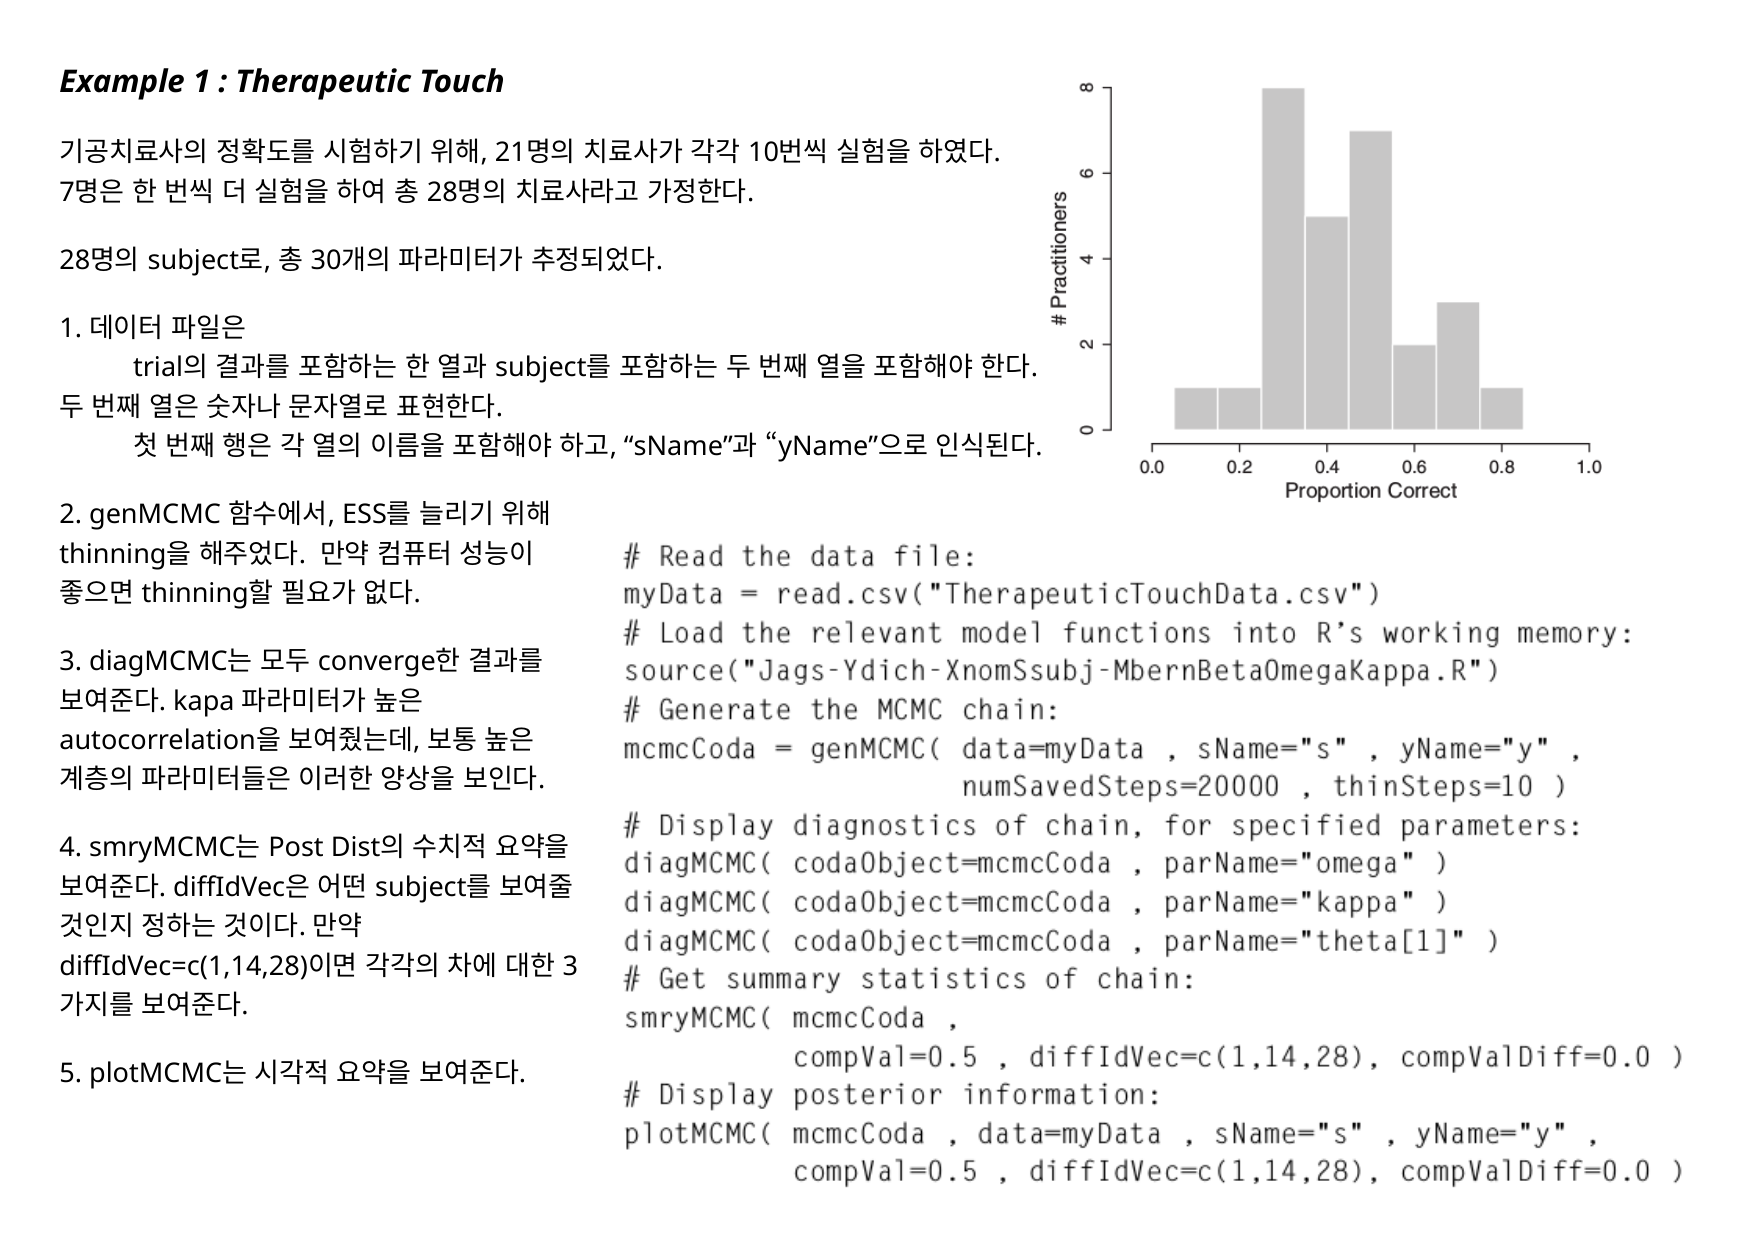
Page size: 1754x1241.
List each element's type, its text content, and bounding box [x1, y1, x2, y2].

text 28명의 subject로, 총 30개의 파라미터가 추정되었다. [59, 238, 1046, 277]
text 4. smryMCMC는 Post Dist의 수치적 요약을 보여준다. diffIdVec은 어떤 subject를 보여줄 것인지 정하는 것이다. 만약 diffIdVec=c(1,14,28)이면 각각의 차에 대한 3가지를 보여준다. [59, 825, 608, 1022]
text 5. plotMCMC는 시각적 요약을 보여준다. [59, 1051, 608, 1090]
text trial의 결과를 포함하는 한 열과 subject를 포함하는 두 번째 열을 포함해야 한다. 두 번째 열은 숫자나 문자열로 표현한다. [59, 345, 1046, 424]
text Example 1 : Therapeutic Touch [59, 59, 1046, 102]
text 7명은 한 번씩 더 실험을 하여 총 28명의 치료사라고 가정한다. [59, 170, 1046, 209]
picture [1046, 59, 1631, 510]
text [1631, 130, 1695, 170]
text [1631, 424, 1695, 463]
picture [608, 527, 1705, 1206]
text 기공치료사의 정확도를 시험하기 위해, 21명의 치료사가 각각 10번씩 실험을 하였다. [59, 130, 1046, 170]
text [1631, 238, 1695, 277]
text [1631, 170, 1695, 209]
text 2. genMCMC 함수에서, ESS를 늘리기 위해 thinning을 해주었다. 만약 컴퓨터 성능이 좋으면 thinning할 필요가 없다. [59, 492, 1695, 610]
text 1. 데이터 파일은 [59, 306, 1046, 345]
text [1631, 345, 1695, 424]
text [1631, 306, 1695, 345]
text [1631, 59, 1695, 102]
text 3. diagMCMC는 모두 converge한 결과를 보여준다. kapa 파라미터가 높은 autocorrelation을 보여줬는데, 보통 높은 계층의 파라미터들은 이러한 양상을 보인다. [59, 639, 608, 797]
text 첫 번째 행은 각 열의 이름을 포함해야 하고, “sName”과 “yName”으로 인식된다. [59, 424, 1046, 463]
